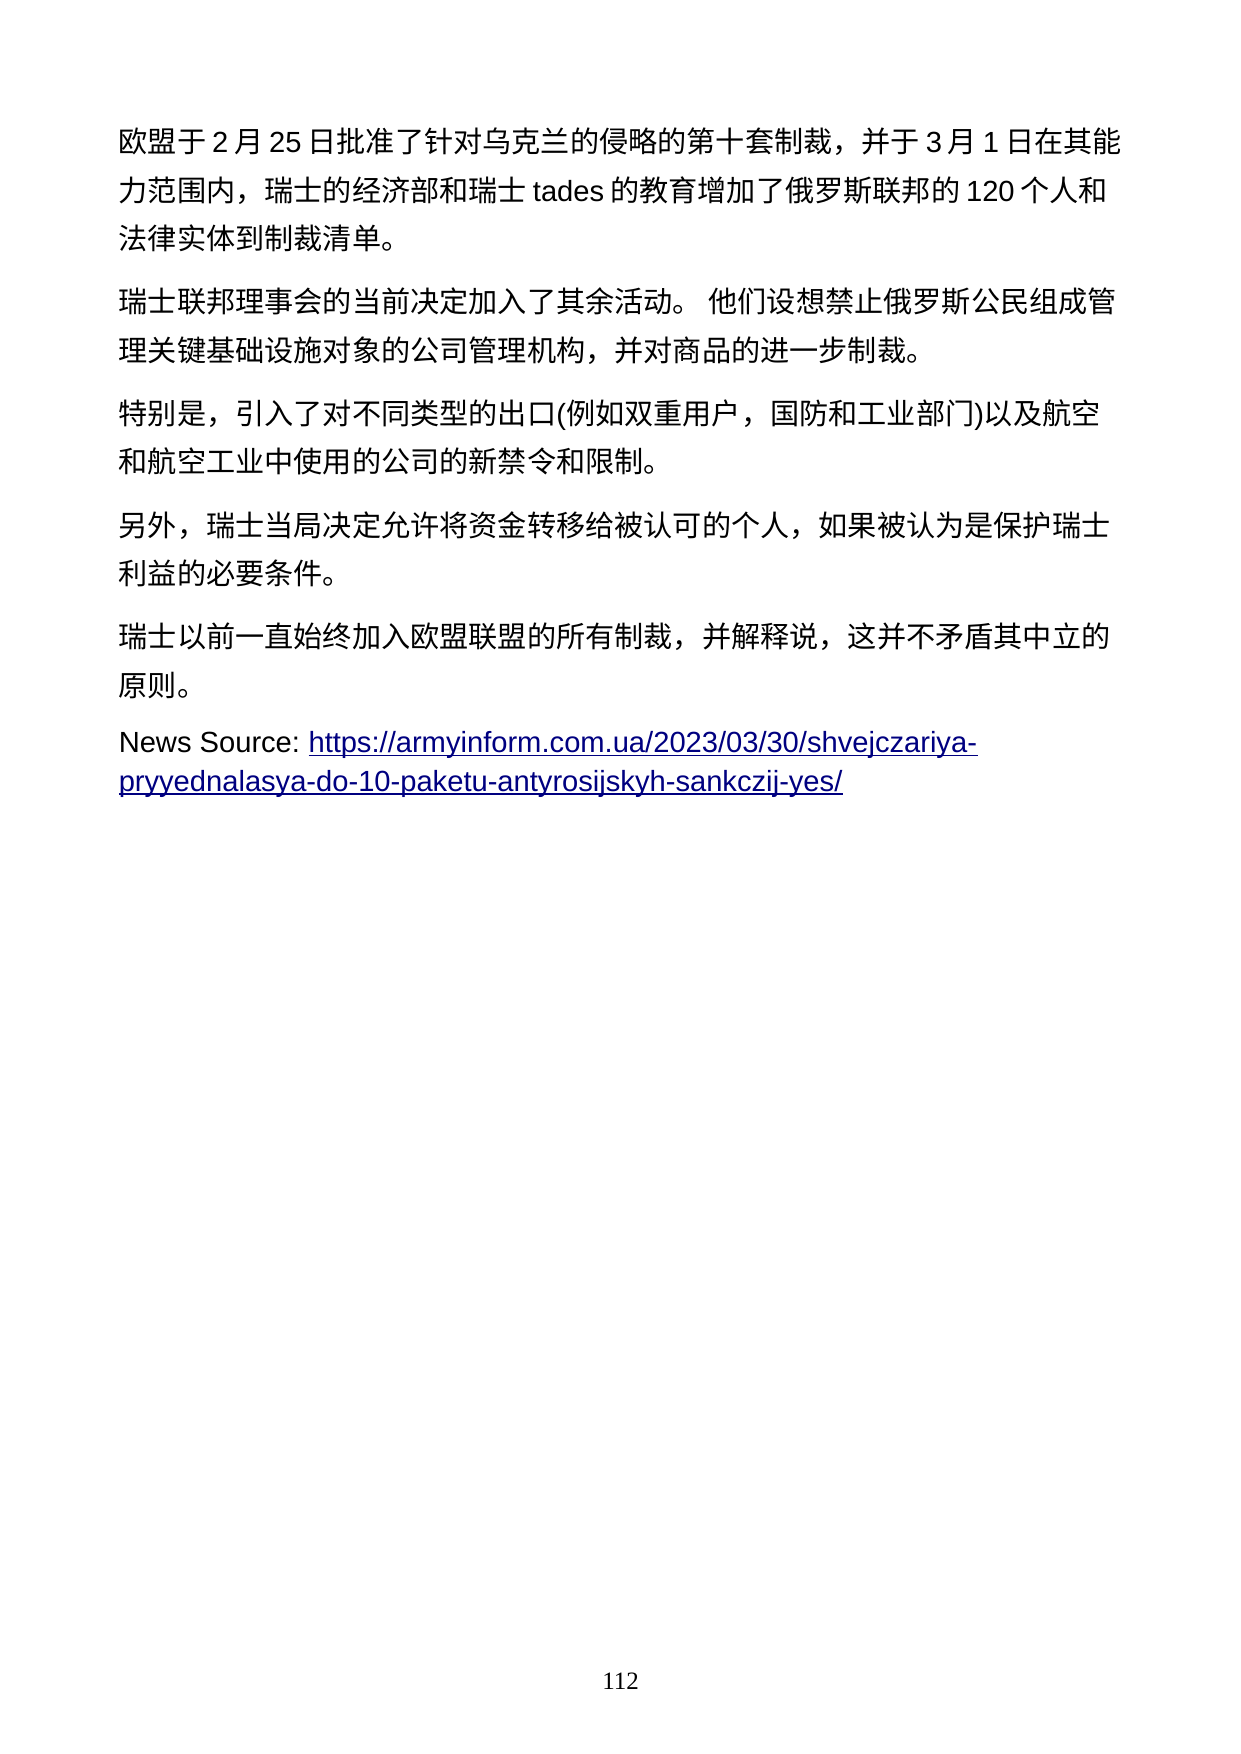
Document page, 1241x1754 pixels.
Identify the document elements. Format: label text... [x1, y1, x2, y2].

text 特别是，引入了对不同类型的出口(例如双重用户，国防和工业部门)以及航空和航空工业中使用的公司的新禁令和限制。 [118, 390, 1122, 481]
text 瑞士联邦理事会的当前决定加入了其余活动。 他们设想禁止俄罗斯公民组成管理关键基础设施对象的公司管理机构，并对商品的进一步制裁。 [118, 279, 1122, 369]
text News Source: https://armyinform.com.ua/2023/03/30/shvejczariya-pryyednalasya-do-10-paketu-antyrosijskyh-sankczij-yes/ [118, 725, 1122, 797]
text 欧盟于2月25日批准了针对乌克兰的侵略的第十套制裁，并于3月1日在其能力范围内，瑞士的经济部和瑞士tades的教育增加了俄罗斯联邦的120个人和法律实体到制裁清单。 [118, 118, 1122, 258]
text 另外，瑞士当局决定允许将资金转移给被认可的个人，如果被认为是保护瑞士利益的必要条件。 [118, 502, 1122, 593]
text 瑞士以前一直始终加入欧盟联盟的所有制裁，并解释说，这并不矛盾其中立的原则。 [118, 614, 1122, 704]
